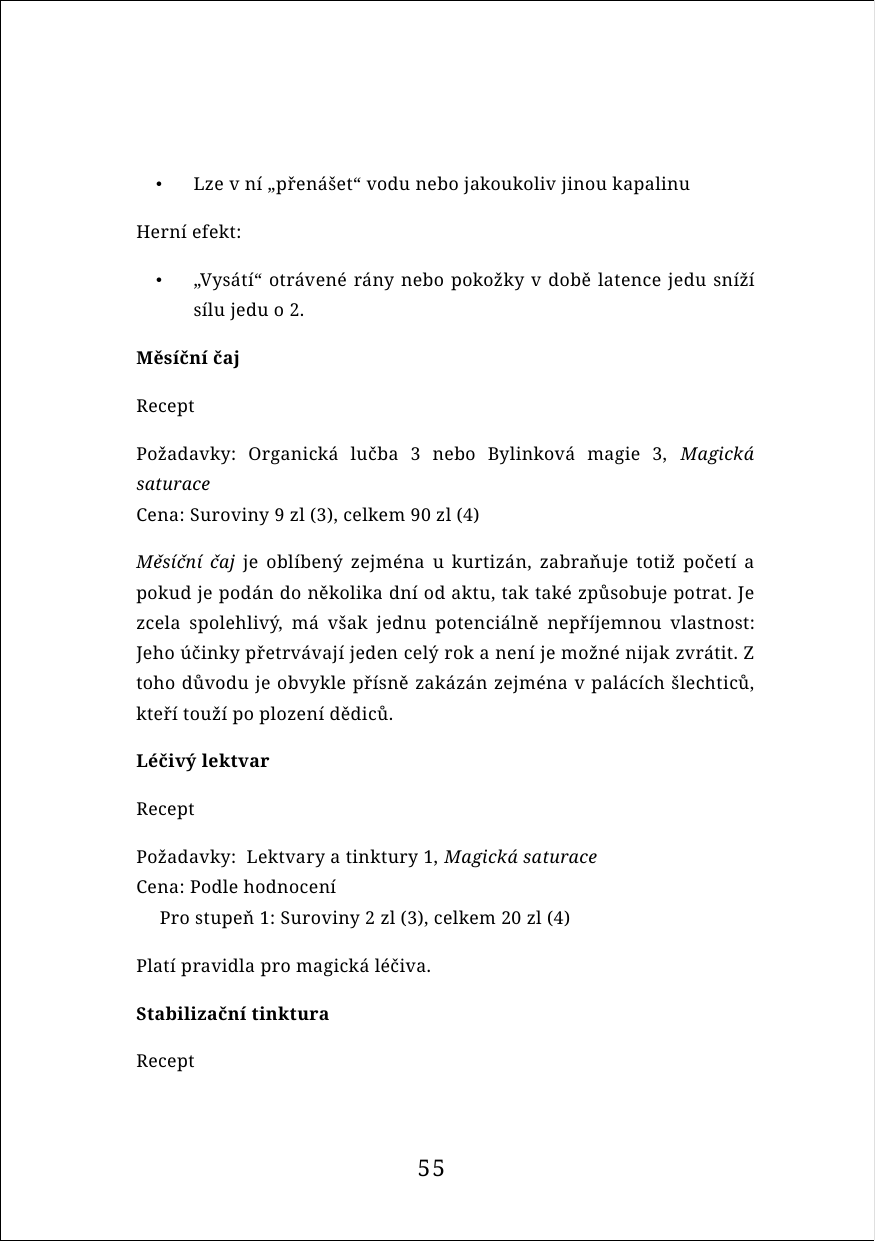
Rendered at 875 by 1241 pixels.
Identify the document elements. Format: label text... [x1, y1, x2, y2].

text Měsíční čaj je oblíbený zejména u kurtizán, zabraňuje totiž početí a pokud je podán do několika dní od aktu, tak také způsobuje potrat. Je zcela spolehlivý, má však jednu potenciálně nepříjemnou vlastnost: Jeho účinky přetrvávají jeden celý rok a není je možné nijak zvrátit. Z toho důvodu je obvykle přísně zakázán zejména v palácích šlechticů, kteří touží po plození dědiců. [136, 550, 756, 725]
text Požadavky: Organická lučba 3 nebo Bylinková magie 3, Magická saturace Cena: Suroviny 9 zl (3), celkem 90 zl (4) [136, 442, 756, 526]
text Požadavky: Lektvary a tinktury 1, Magická saturace Cena: Podle hodnocení Pro stupeň 1: Suroviny 2 zl (3), celkem 20 zl (4) [136, 845, 756, 929]
text Recept [136, 1049, 756, 1073]
text Stabilizační tinktura [136, 1001, 756, 1025]
text Recept [136, 394, 756, 418]
list „Vysátí“ otrávené rány nebo pokožky v době latence jedu sníží sílu jedu o 2. [156, 268, 756, 322]
text Léčivý lektvar [136, 749, 756, 773]
text Recept [136, 797, 756, 821]
list Lze v ní „přenášet“ vodu nebo jakoukoliv jinou kapalinu [156, 172, 756, 196]
text Měsíční čaj [136, 346, 756, 370]
text Platí pravidla pro magická léčiva. [136, 953, 756, 977]
text Herní efekt: [136, 220, 756, 244]
